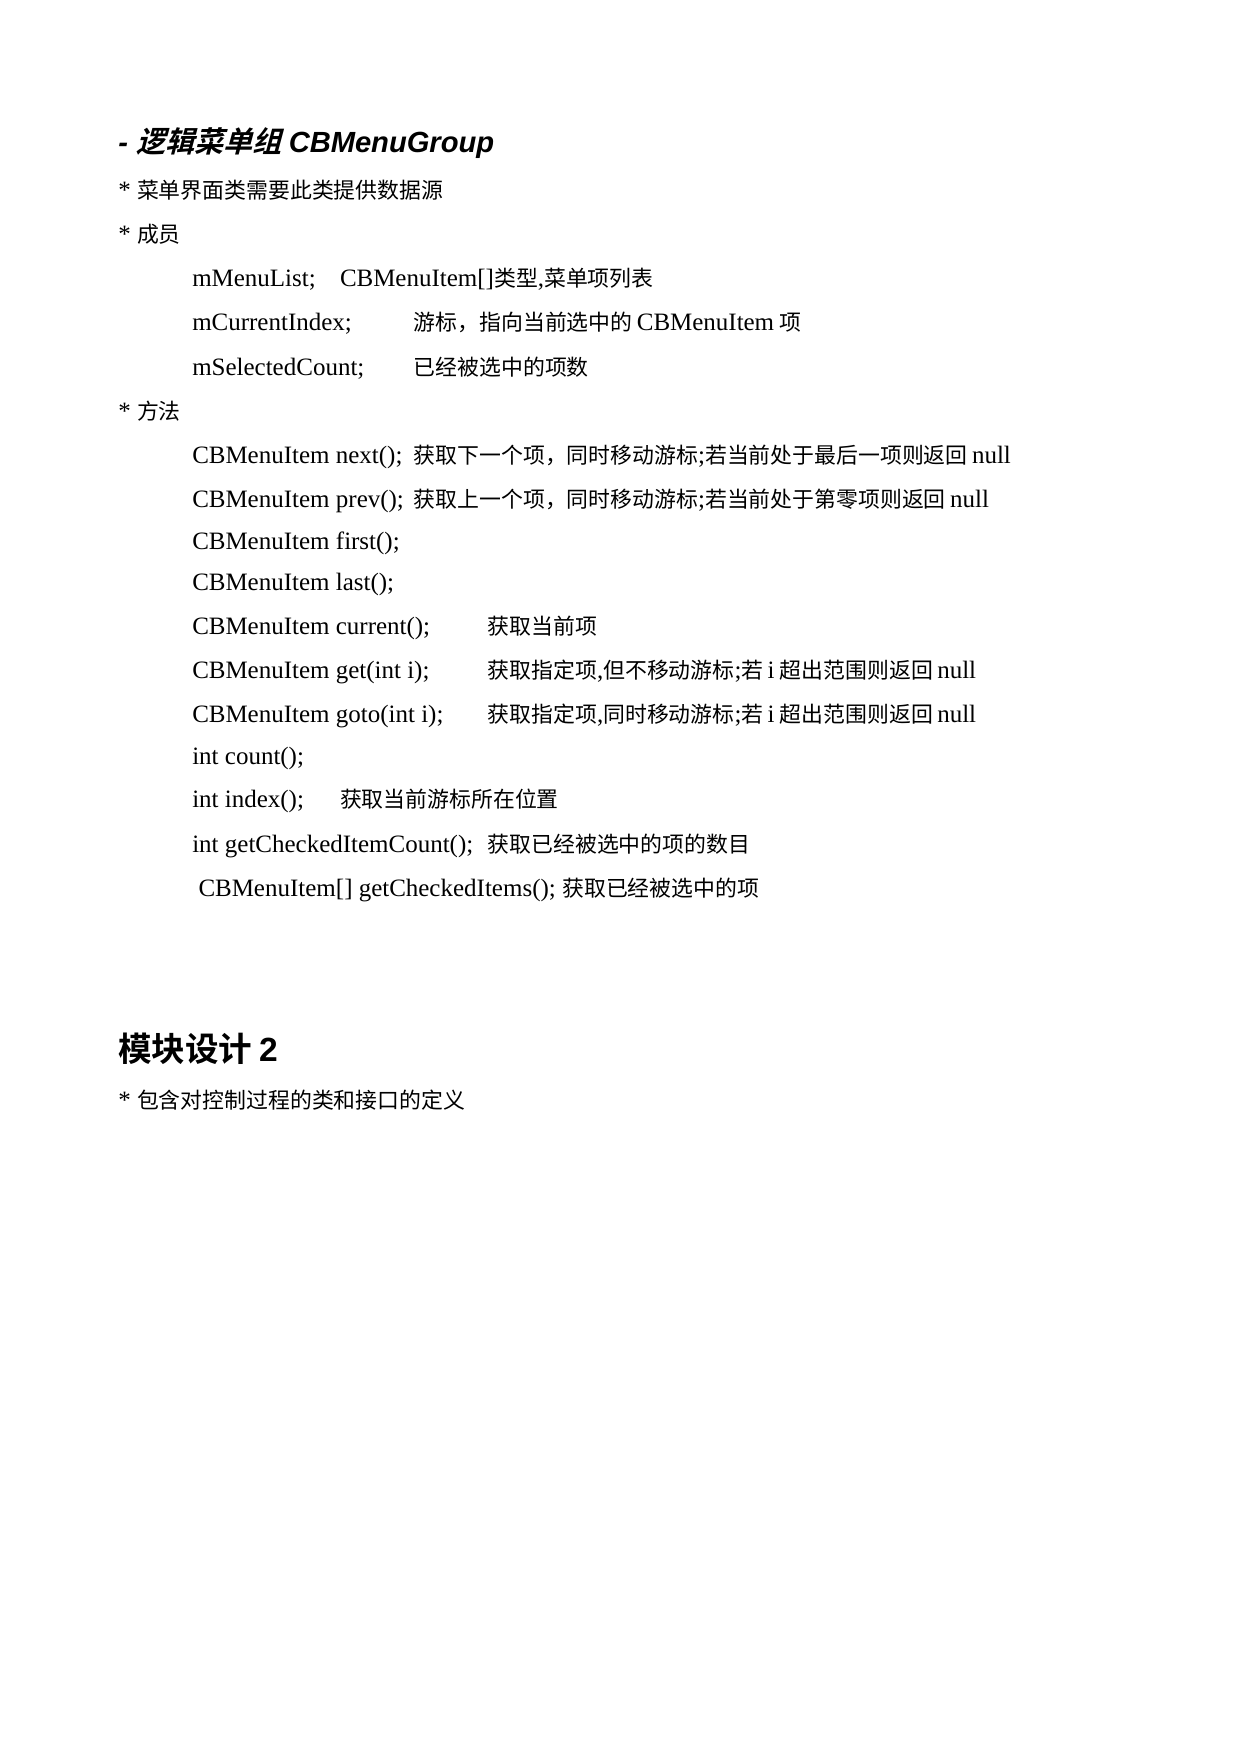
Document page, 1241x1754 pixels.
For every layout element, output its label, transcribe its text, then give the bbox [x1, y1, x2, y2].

text mSelectedCount; 已经被选中的项数 [118, 349, 1122, 381]
text * 包含对控制过程的类和接口的定义 [118, 1083, 1122, 1115]
text * 方法 [118, 394, 1122, 425]
subtitle - 逻辑菜单组 CBMenuGroup [118, 118, 1122, 160]
text int index(); 获取当前游标所在位置 [118, 782, 1122, 814]
text CBMenuItem last(); [118, 567, 1122, 596]
text int getCheckedItemCount(); 获取已经被选中的项的数目 [118, 827, 1122, 858]
text CBMenuItem current(); 获取当前项 [118, 609, 1122, 640]
text * 成员 [118, 217, 1122, 249]
text CBMenuItem[] getCheckedItems(); 获取已经被选中的项 [118, 871, 1122, 902]
text CBMenuItem next(); 获取下一个项，同时移动游标;若当前处于最后一项则返回null [118, 438, 1122, 469]
text CBMenuItem get(int i); 获取指定项,但不移动游标;若i超出范围则返回null [118, 653, 1122, 684]
text * 菜单界面类需要此类提供数据源 [118, 173, 1122, 204]
text CBMenuItem goto(int i); 获取指定项,同时移动游标;若i超出范围则返回null [118, 697, 1122, 729]
text CBMenuItem first(); [118, 526, 1122, 555]
text CBMenuItem prev(); 获取上一个项，同时移动游标;若当前处于第零项则返回null [118, 482, 1122, 514]
text mCurrentIndex; 游标，指向当前选中的CBMenuItem项 [118, 305, 1122, 337]
text int count(); [118, 741, 1122, 770]
subtitle 模块设计2 [118, 1022, 1122, 1071]
text mMenuList; CBMenuItem[]类型,菜单项列表 [118, 261, 1122, 293]
